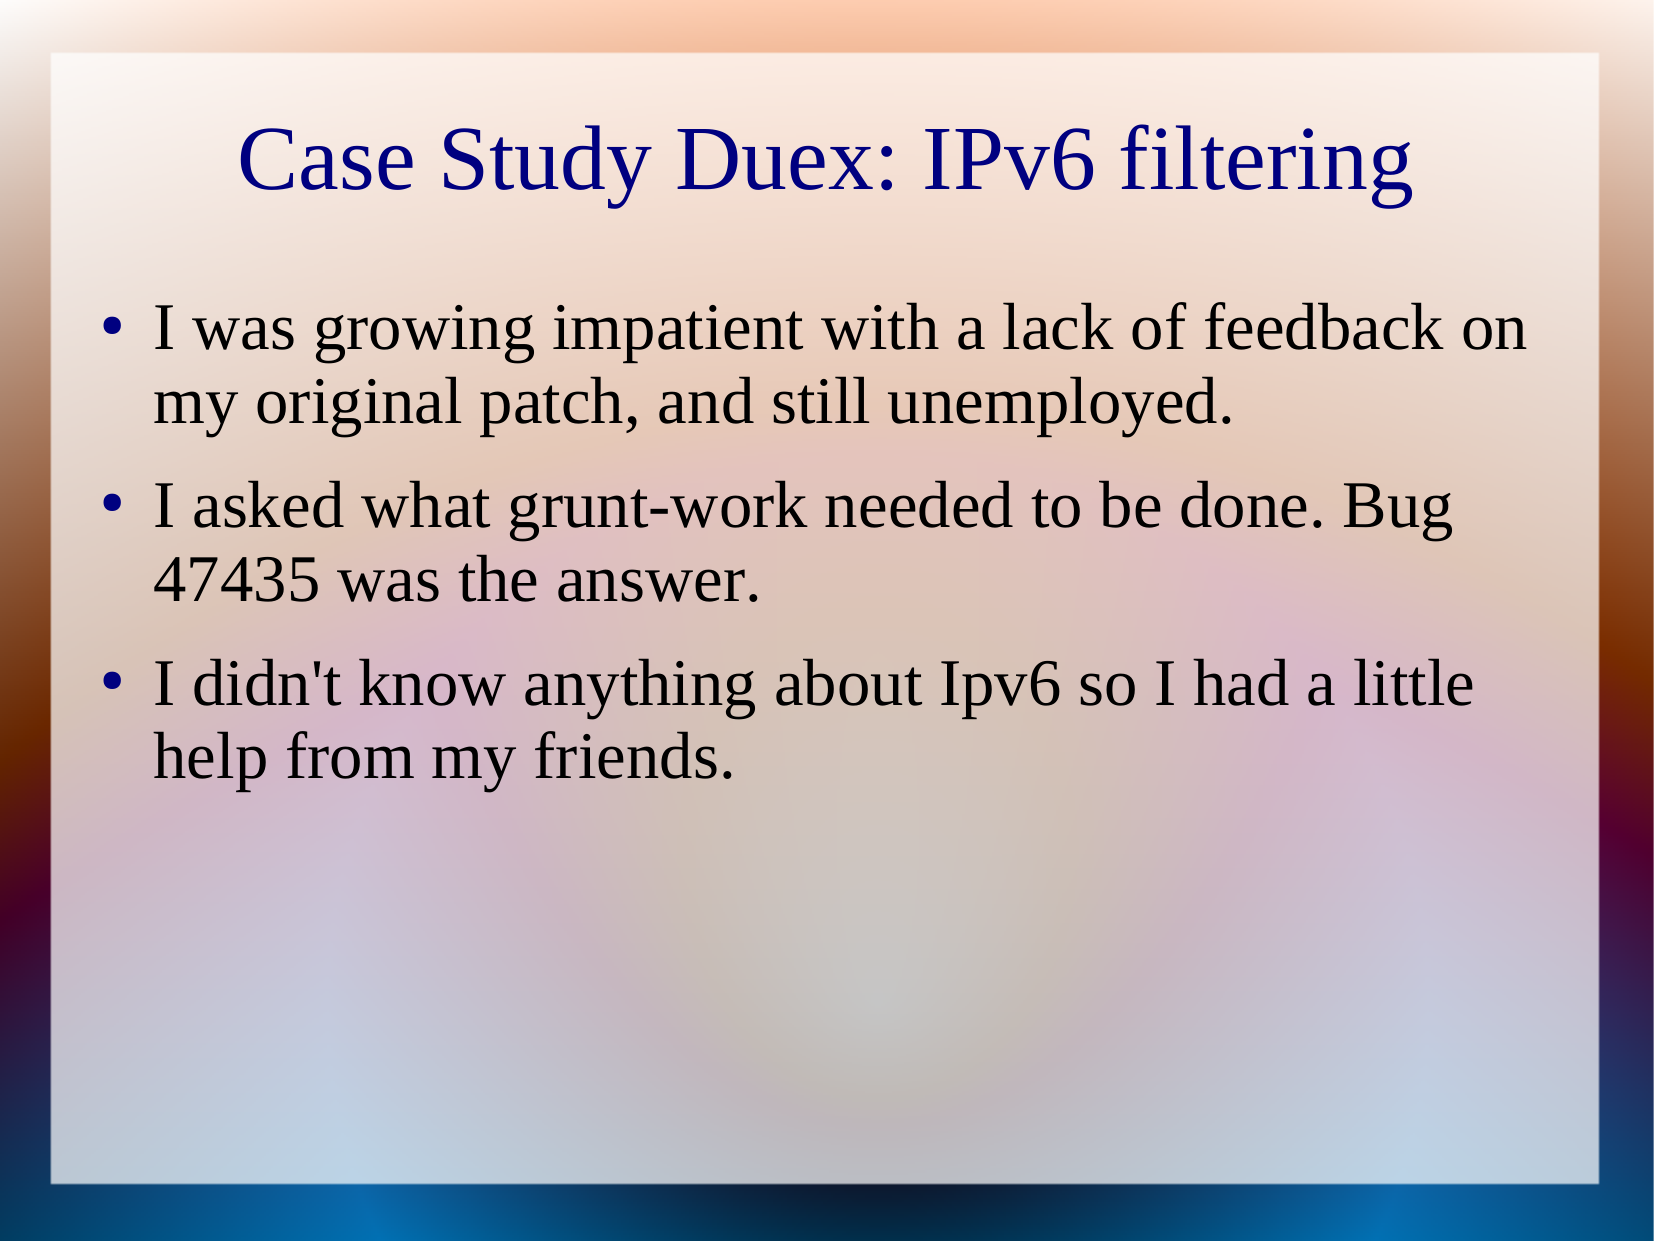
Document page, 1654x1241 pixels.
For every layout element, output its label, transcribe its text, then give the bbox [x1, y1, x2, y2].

title Case Study Duex: IPv6 filtering [82, 55, 1571, 263]
picture [0, 0, 1654, 1241]
list I was growing impatient with a lack of feedback on my original patch, and still unemployed. I asked what grunt-work needed to be done. Bug 47435 was the answer. I didn't know anything about Ipv6 so I had a little help from my friends. [82, 290, 1571, 1109]
